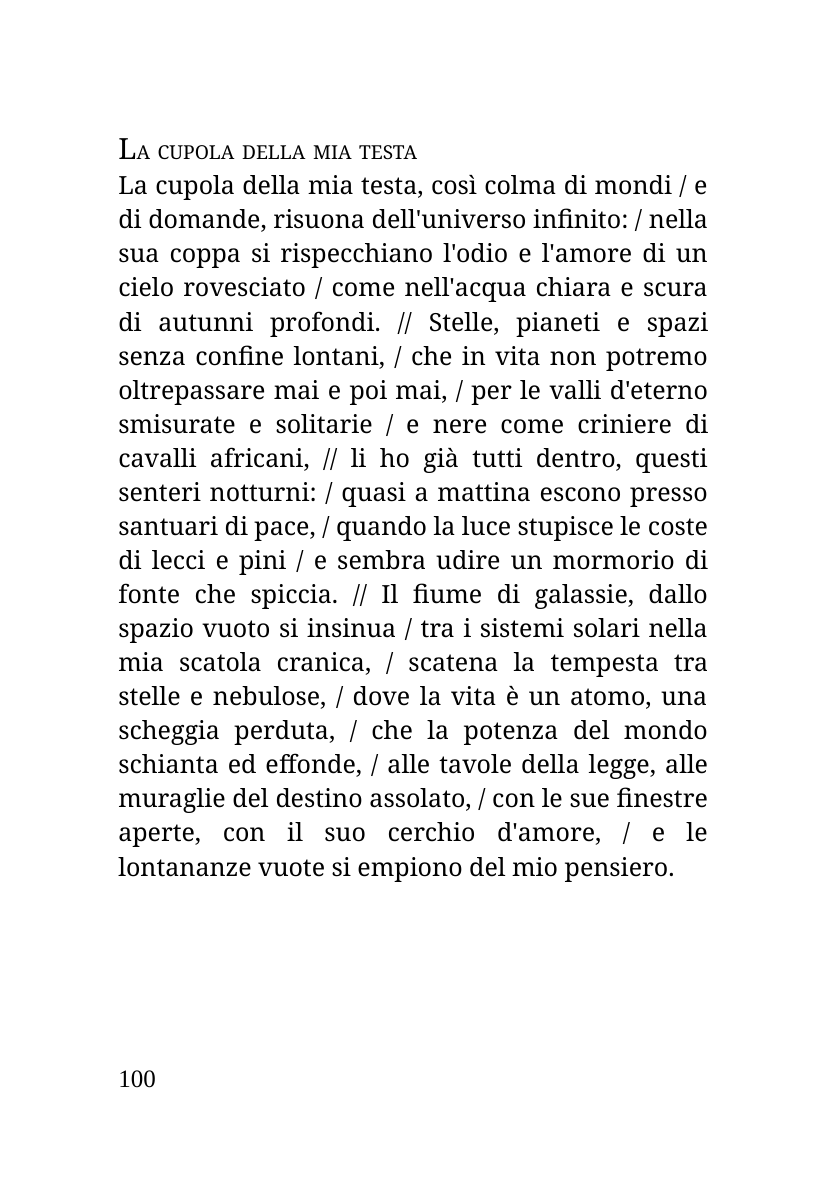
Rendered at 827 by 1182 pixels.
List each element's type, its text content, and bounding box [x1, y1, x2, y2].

text La cupola della mia testa, così colma di mondi / e di domande, risuona dell'universo infinito: / nella sua coppa si rispecchiano l'odio e l'amore di un cielo rovesciato / come nell'acqua chiara e scura di autunni profondi. // Stelle, pianeti e spazi senza confine lontani, / che in vita non potremo oltrepassare mai e poi mai, / per le valli d'eterno smisurate e solitarie / e nere come criniere di cavalli africani, // li ho già tutti dentro, questi senteri notturni: / quasi a mattina escono presso santuari di pace, / quando la luce stupisce le coste di lecci e pini / e sembra udire un mormorio di fonte che spiccia. // Il fiume di galassie, dallo spazio vuoto si insinua / tra i sistemi solari nella mia scatola cranica, / scatena la tempesta tra stelle e nebulose, / dove la vita è un atomo, una scheggia perduta, / che la potenza del mondo schianta ed effonde, / alle tavole della legge, alle muraglie del destino assolato, / con le sue finestre aperte, con il suo cerchio d'amore, / e le lontananze vuote si empiono del mio pensiero. [118, 168, 709, 883]
text La cupola della mia testa [118, 128, 709, 168]
